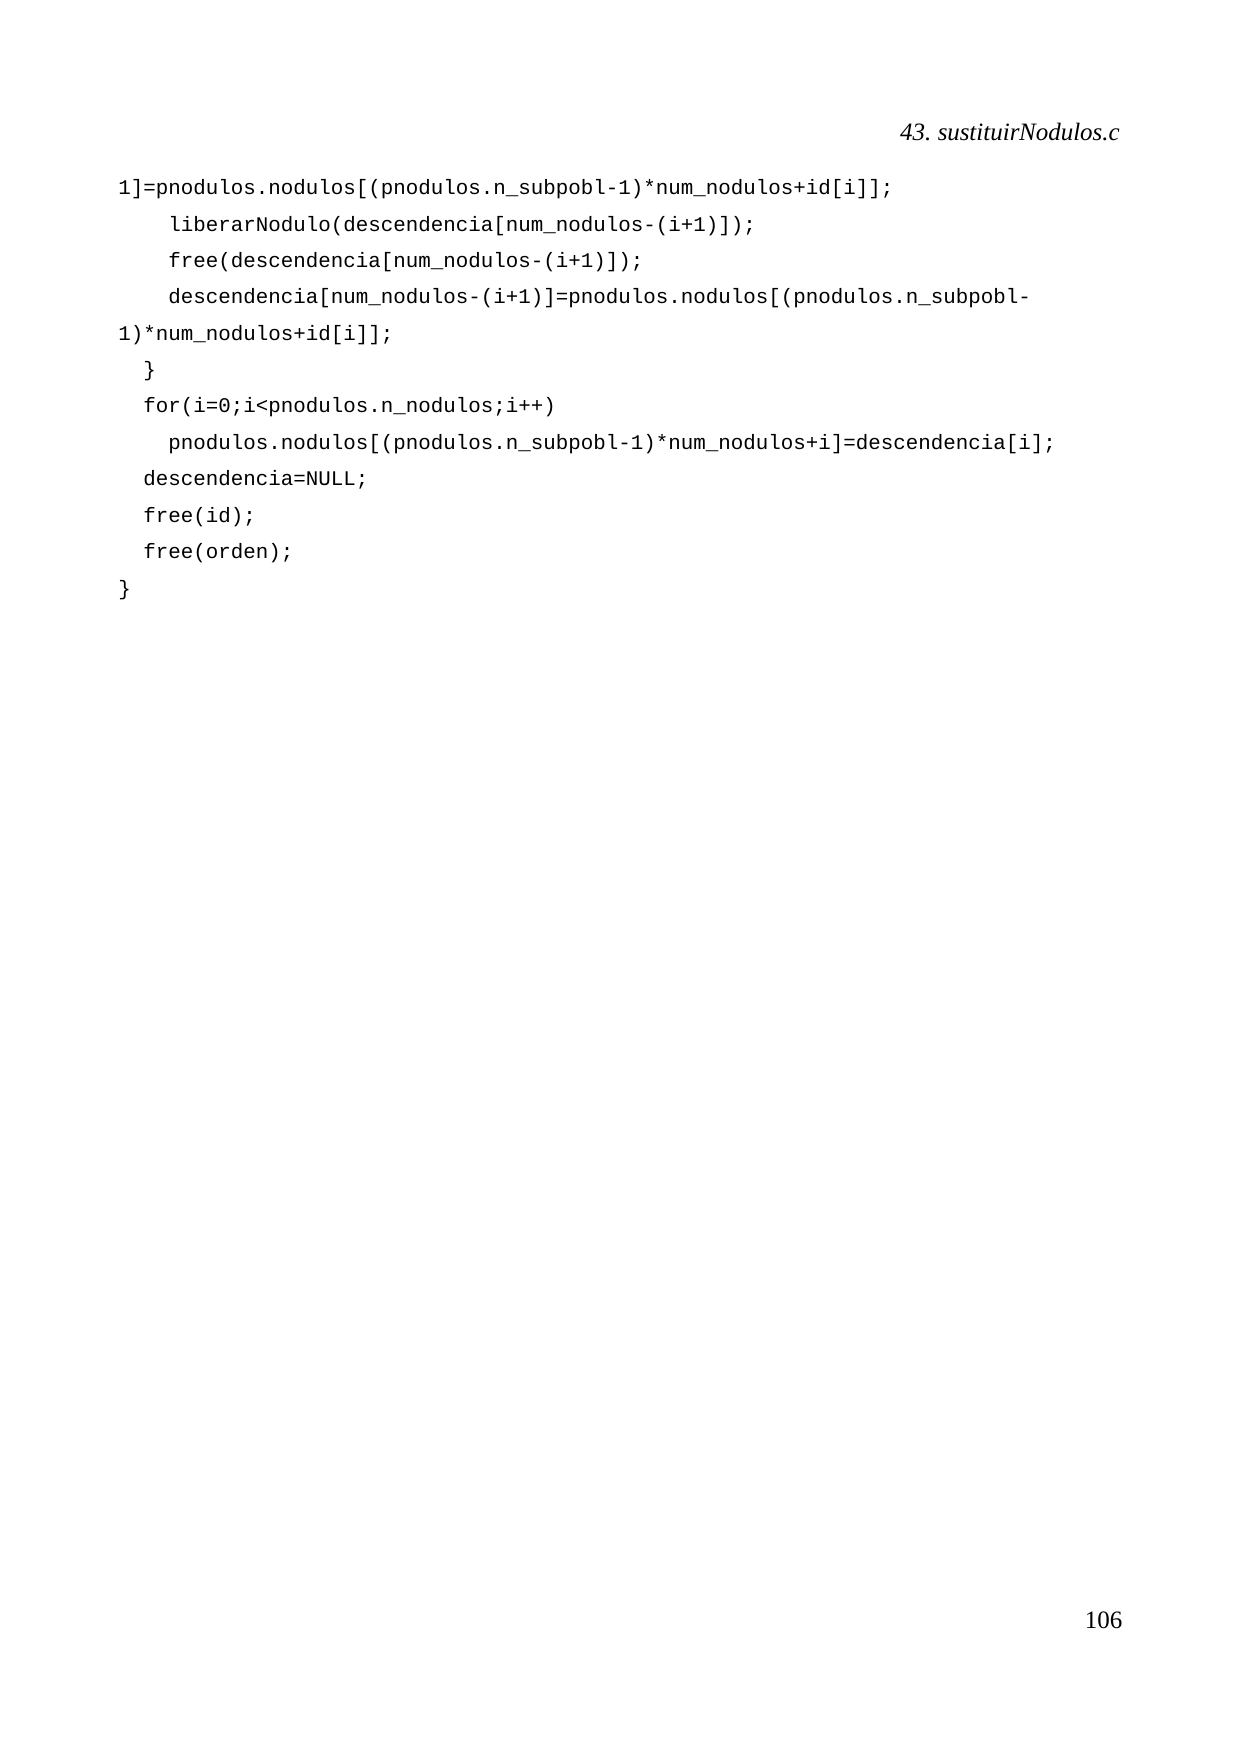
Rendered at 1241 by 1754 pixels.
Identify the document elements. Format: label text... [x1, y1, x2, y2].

text descendencia[num_nodulos-(i+1)]=pnodulos.nodulos[(pnodulos.n_subpobl-1)*num_nodulos+id[i]]; [118, 286, 1122, 346]
text 1]=pnodulos.nodulos[(pnodulos.n_subpobl-1)*num_nodulos+id[i]]; [118, 177, 1122, 201]
text pnodulos.nodulos[(pnodulos.n_subpobl-1)*num_nodulos+i]=descendencia[i]; [118, 432, 1122, 456]
text descendencia=NULL; [118, 468, 1122, 492]
text liberarNodulo(descendencia[num_nodulos-(i+1)]); [118, 213, 1122, 237]
text free(orden); [118, 541, 1122, 565]
text } [118, 578, 1122, 602]
text free(descendencia[num_nodulos-(i+1)]); [118, 250, 1122, 274]
text } [118, 359, 1122, 383]
text for(i=0;i<pnodulos.n_nodulos;i++) [118, 395, 1122, 419]
text free(id); [118, 505, 1122, 529]
